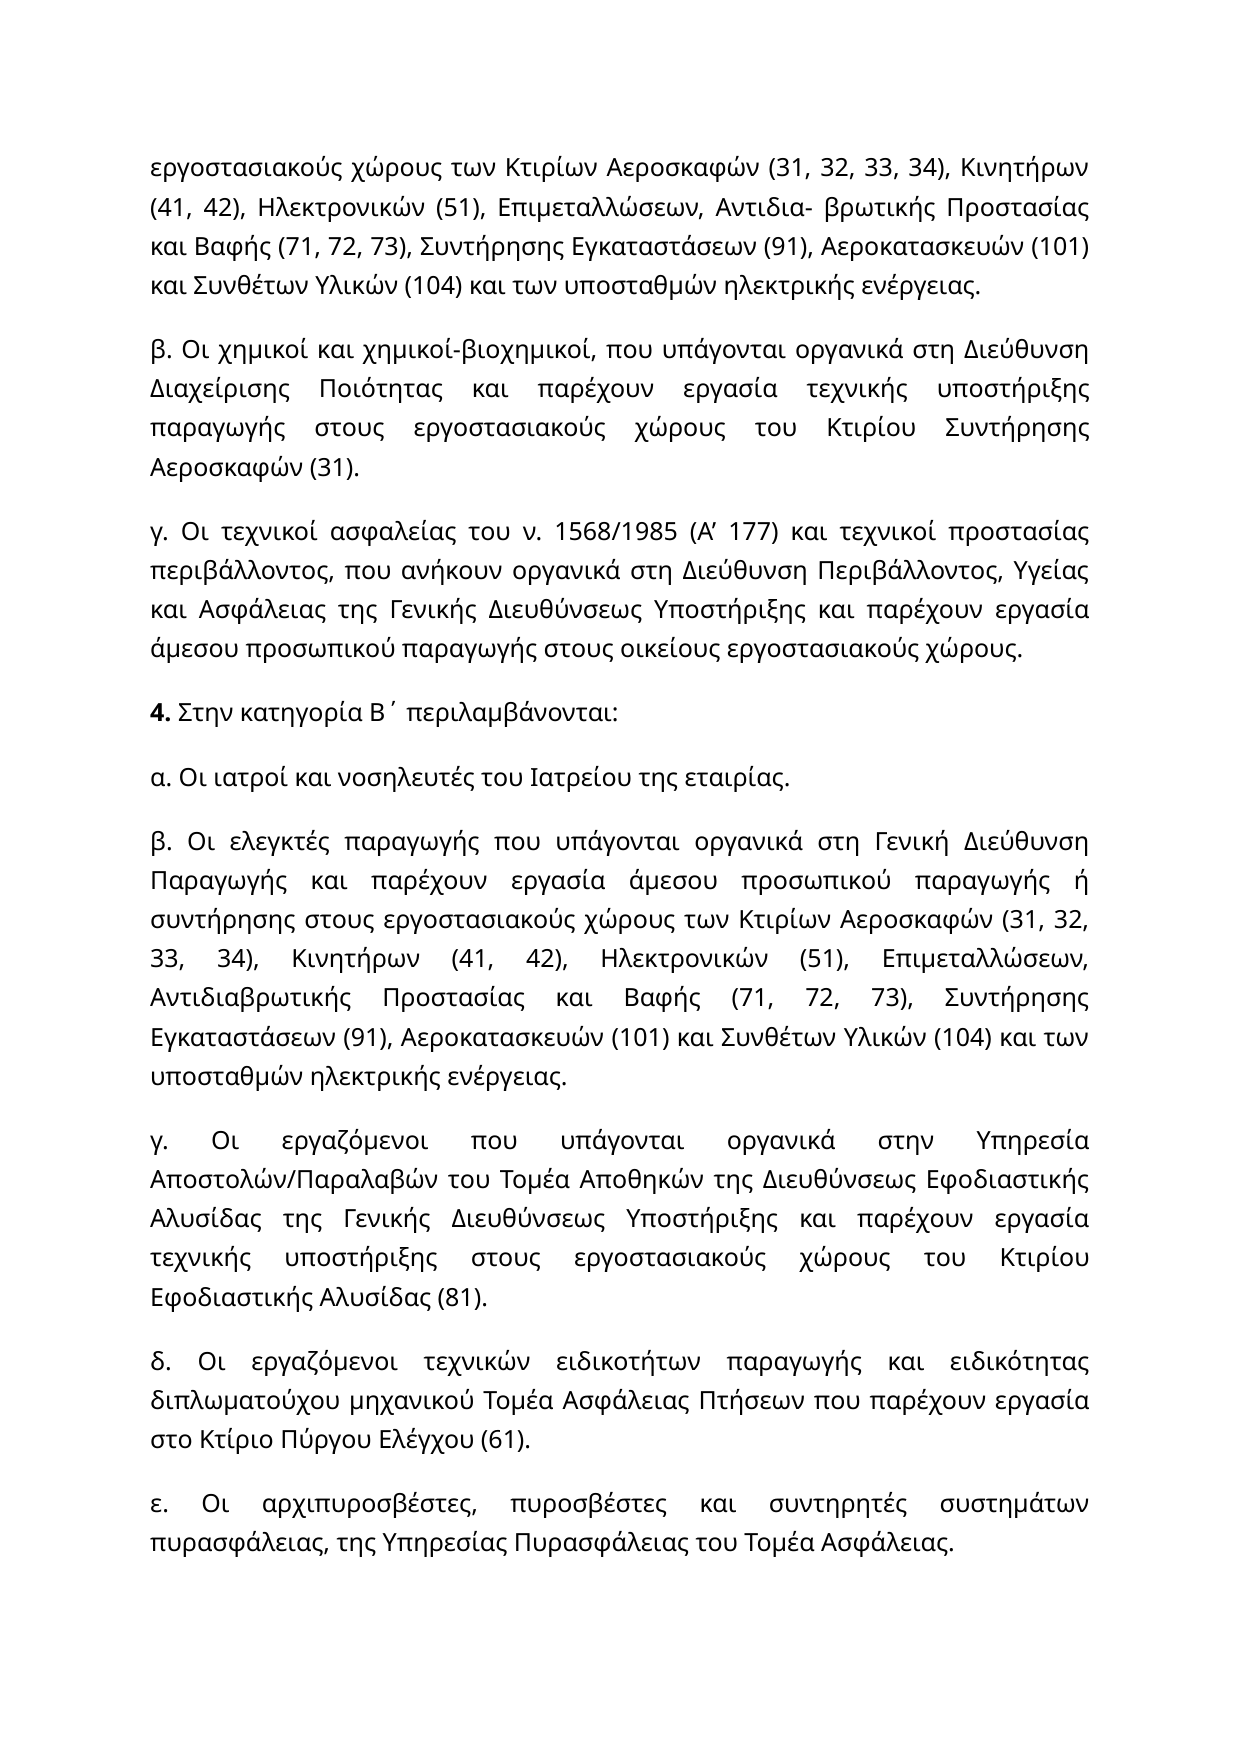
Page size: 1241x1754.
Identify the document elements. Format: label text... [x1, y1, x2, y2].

text γ. Οι τεχνικοί ασφαλείας του ν. 1568/1985 (Α’ 177) και τεχνικοί προστασίας περιβάλλοντος, που ανήκουν οργανικά στη Διεύθυνση Περιβάλλοντος, Υγείας και Ασφάλειας της Γενικής Διευθύνσεως Υποστήριξης και παρέχουν εργασία άμεσου προσωπικού παραγωγής στους οικείους εργοστασιακούς χώρους. [150, 513, 1090, 665]
text α. Οι ιατροί και νοσηλευτές του Ιατρείου της εταιρίας. [150, 759, 1090, 793]
text δ. Οι εργαζόμενοι τεχνικών ειδικοτήτων παραγωγής και ειδικότητας διπλωματούχου μηχανικού Τομέα Ασφάλειας Πτήσεων που παρέχουν εργασία στο Κτίριο Πύργου Ελέγχου (61). [150, 1343, 1090, 1456]
text γ. Οι εργαζόμενοι που υπάγονται οργανικά στην Υπηρεσία Αποστολών/Παραλαβών του Τομέα Αποθηκών της Διευθύνσεως Εφοδιαστικής Αλυσίδας της Γενικής Διευθύνσεως Υποστήριξης και παρέχουν εργασία τεχνικής υποστήριξης στους εργοστασιακούς χώρους του Κτιρίου Εφοδιαστικής Αλυσίδας (81). [150, 1122, 1090, 1313]
text β. Οι ελεγκτές παραγωγής που υπάγονται οργανικά στη Γενική Διεύθυνση Παραγωγής και παρέχουν εργασία άμεσου προσωπικού παραγωγής ή συντήρησης στους εργοστασιακούς χώρους των Κτιρίων Αεροσκαφών (31, 32, 33, 34), Κινητήρων (41, 42), Ηλεκτρονικών (51), Επιμεταλλώσεων, Αντιδιαβρωτικής Προστασίας και Βαφής (71, 72, 73), Συντήρησης Εγκαταστάσεων (91), Αεροκατασκευών (101) και Συνθέτων Υλικών (104) και των υποσταθμών ηλεκτρικής ενέργειας. [150, 823, 1090, 1092]
text εργοστασιακούς χώρους των Κτιρίων Αεροσκαφών (31, 32, 33, 34), Κινητήρων (41, 42), Ηλεκτρονικών (51), Επιμεταλλώσεων, Αντιδια- βρωτικής Προστασίας και Βαφής (71, 72, 73), Συντήρησης Εγκαταστάσεων (91), Αεροκατασκευών (101) και Συνθέτων Υλικών (104) και των υποσταθμών ηλεκτρικής ενέργειας. [150, 150, 1090, 302]
text β. Οι χημικοί και χημικοί-βιοχημικοί, που υπάγονται οργανικά στη Διεύθυνση Διαχείρισης Ποιότητας και παρέχουν εργασία τεχνικής υποστήριξης παραγωγής στους εργοστασιακούς χώρους του Κτιρίου Συντήρησης Αεροσκαφών (31). [150, 332, 1090, 483]
text ε. Οι αρχιπυροσβέστες, πυροσβέστες και συντηρητές συστημάτων πυρασφάλειας, της Υπηρεσίας Πυρασφάλειας του Τομέα Ασφάλειας. [150, 1486, 1090, 1559]
text 4. Στην κατηγορία Β΄ περιλαμβάνονται: [150, 695, 1090, 729]
